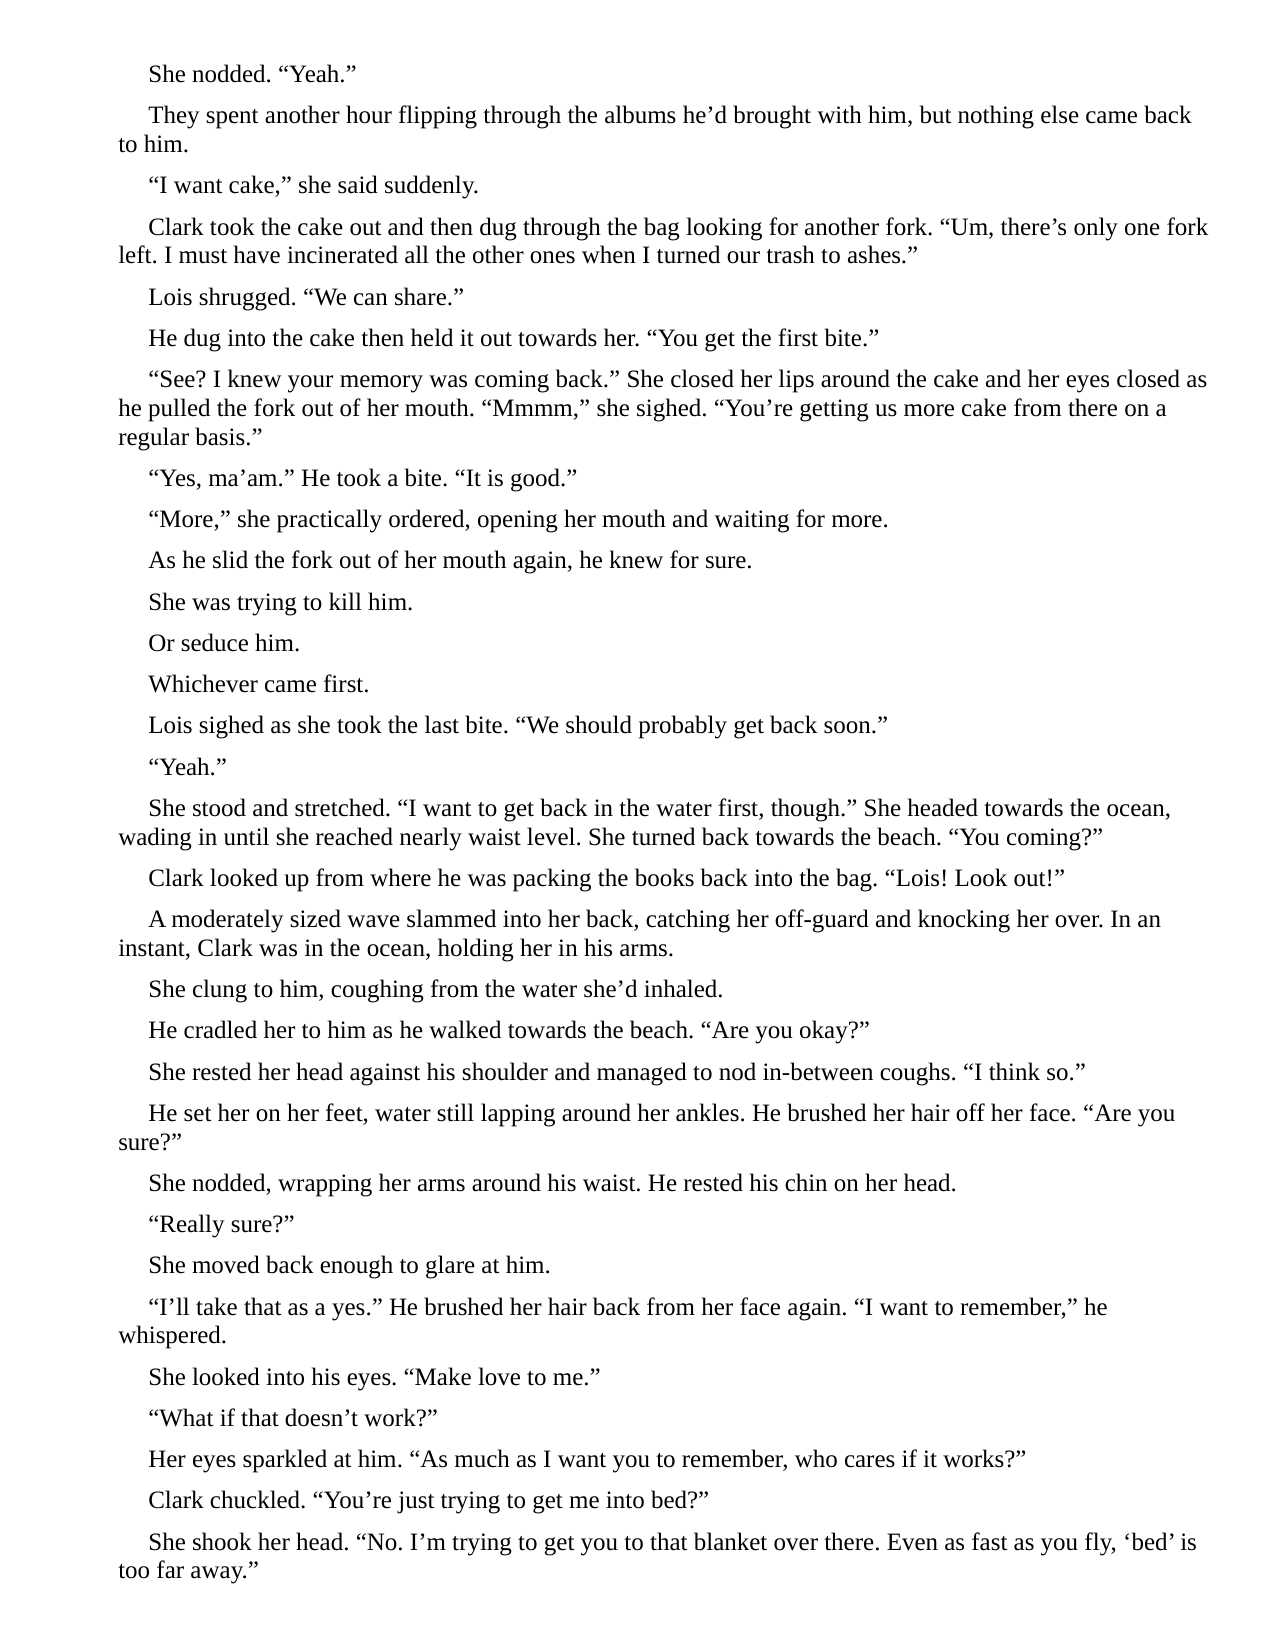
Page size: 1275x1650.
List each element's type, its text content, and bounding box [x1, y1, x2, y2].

text Whichever came first. [118, 669, 1216, 698]
text She shook her head. “No. I’m trying to get you to that blanket over there. Even as fast as you fly, ‘bed’ is too far away.” [118, 1527, 1216, 1584]
text “More,” she practically ordered, opening her mouth and waiting for more. [118, 504, 1216, 533]
text “See? I knew your memory was coming back.” She closed her lips around the cake and her eyes closed as he pulled the fork out of her mouth. “Mmmm,” she sighed. “You’re getting us more cake from there on a regular basis.” [118, 364, 1216, 450]
text She rested her head against his shoulder and managed to nod in-between coughs. “I think so.” [118, 1057, 1216, 1085]
text Or seduce him. [118, 628, 1216, 657]
text Clark took the cake out and then dug through the bag looking for another fork. “Um, there’s only one fork left. I must have incinerated all the other ones when I turned our trash to ashes.” [118, 212, 1216, 269]
text A moderately sized wave slammed into her back, catching her off-guard and knocking her over. In an instant, Clark was in the ocean, holding her in his arms. [118, 904, 1216, 962]
text She nodded. “Yeah.” [118, 59, 1216, 88]
text He dug into the cake then held it out towards her. “You get the first bite.” [118, 323, 1216, 352]
text She clung to him, coughing from the water she’d inhaled. [118, 974, 1216, 1003]
text “I want cake,” she said suddenly. [118, 170, 1216, 199]
text She nodded, wrapping her arms around his waist. He rested his chin on her head. [118, 1168, 1216, 1197]
text Lois shrugged. “We can share.” [118, 282, 1216, 310]
text “Yeah.” [118, 752, 1216, 780]
text As he slid the fork out of her mouth again, he knew for sure. [118, 545, 1216, 574]
text She was trying to kill him. [118, 587, 1216, 615]
text She looked into his eyes. “Make love to me.” [118, 1362, 1216, 1390]
text They spent another hour flipping through the albums he’d brought with him, but nothing else came back to him. [118, 100, 1216, 158]
text She stood and stretched. “I want to get back in the water first, though.” She headed towards the ocean, wading in until she reached nearly waist level. She turned back towards the beach. “You coming?” [118, 793, 1216, 850]
text He set her on her feet, water still lapping around her ankles. He brushed her hair off her face. “Are you sure?” [118, 1098, 1216, 1155]
text Lois sighed as she took the last bite. “We should probably get back soon.” [118, 710, 1216, 739]
text He cradled her to him as he walked towards the beach. “Are you okay?” [118, 1015, 1216, 1044]
text Clark chuckled. “You’re just trying to get me into bed?” [118, 1485, 1216, 1514]
text “Yes, ma’am.” He took a bite. “It is good.” [118, 463, 1216, 492]
text “What if that doesn’t work?” [118, 1403, 1216, 1432]
text Her eyes sparkled at him. “As much as I want you to remember, who cares if it works?” [118, 1444, 1216, 1473]
text “I’ll take that as a yes.” He brushed her hair back from her face again. “I want to remember,” he whispered. [118, 1292, 1216, 1349]
text “Really sure?” [118, 1209, 1216, 1238]
text Clark looked up from where he was packing the books back into the bag. “Lois! Look out!” [118, 863, 1216, 892]
text She moved back enough to glare at him. [118, 1250, 1216, 1279]
